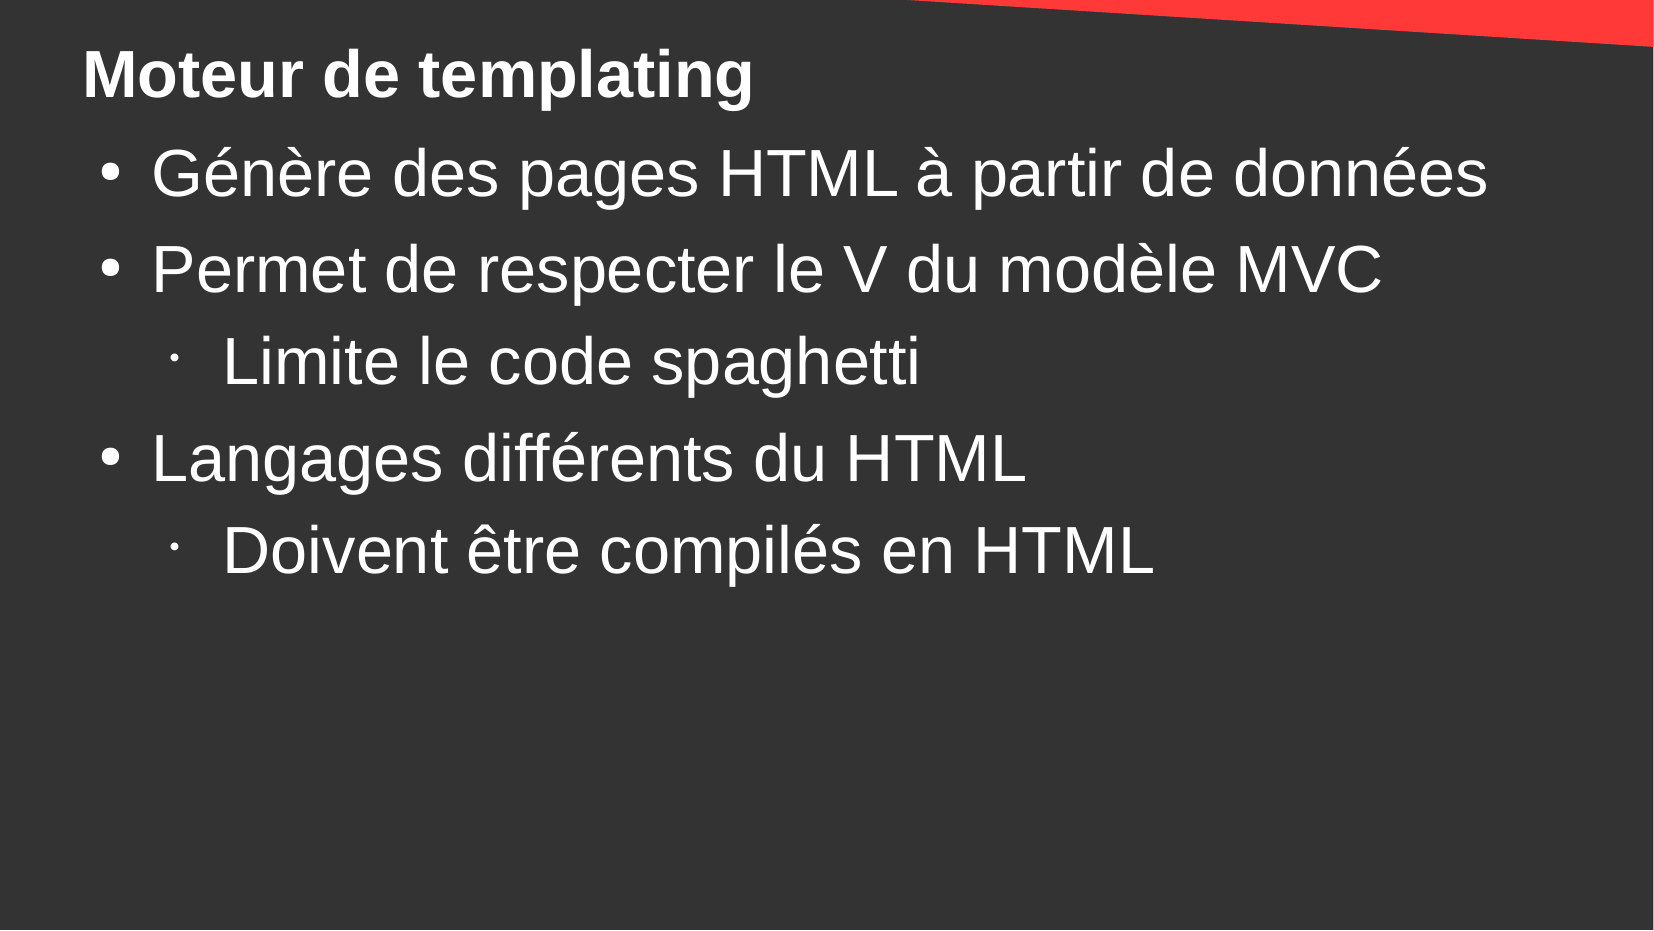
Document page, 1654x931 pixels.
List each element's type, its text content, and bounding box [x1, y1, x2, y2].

text_box [907, 0, 1654, 47]
list Génère des pages HTML à partir de données Permet de respecter le V du modèle MVC Limite le code spaghetti Langages différents du HTML Doivent être compilés en HTML [80, 135, 1620, 886]
title Moteur de templating [82, 37, 1571, 114]
